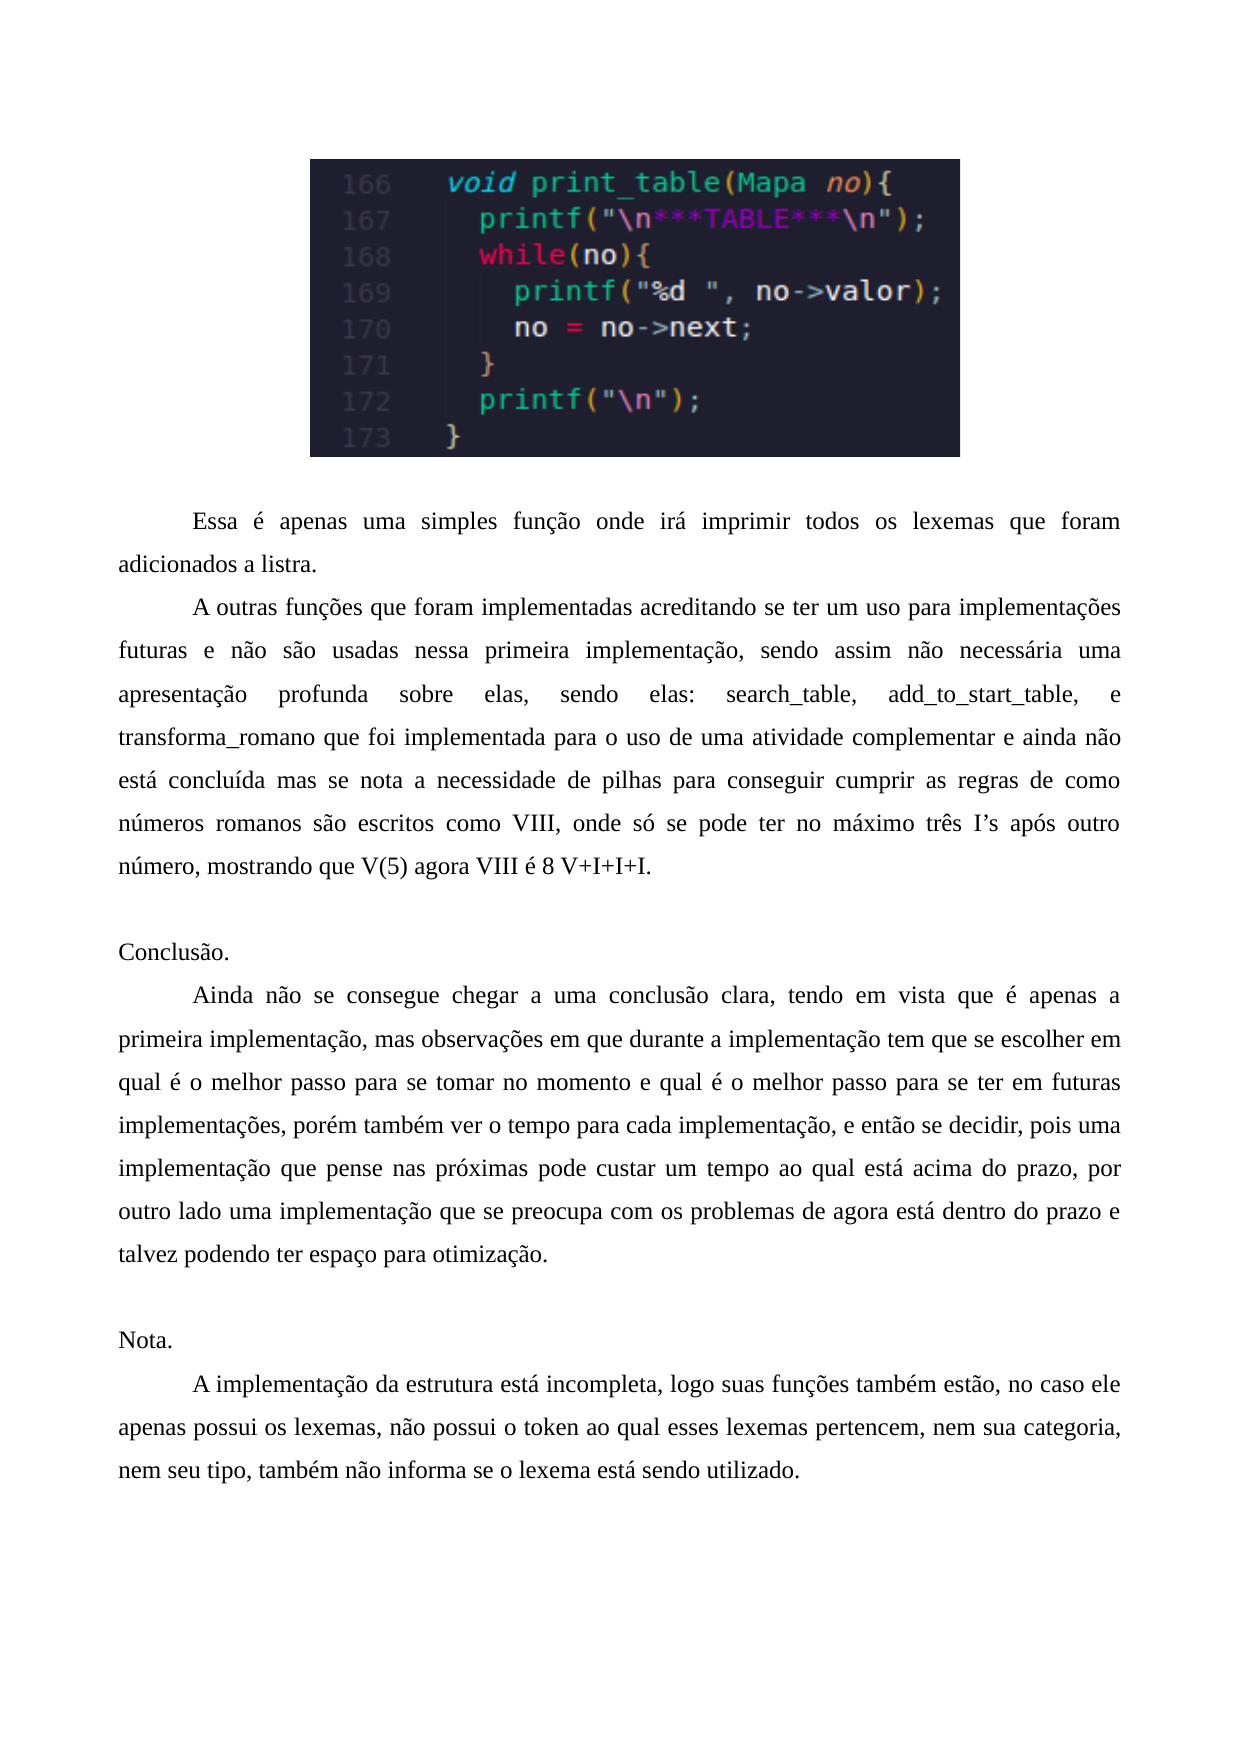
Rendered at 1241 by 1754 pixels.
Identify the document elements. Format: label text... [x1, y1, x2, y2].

text Essa é apenas uma simples função onde irá imprimir todos os lexemas que foram adicionados a listra. [118, 506, 1122, 578]
text A implementação da estrutura está incompleta, logo suas funções também estão, no caso ele apenas possui os lexemas, não possui o token ao qual esses lexemas pertencem, nem sua categoria, nem seu tipo, também não informa se o lexema está sendo utilizado. [118, 1369, 1122, 1484]
text Conclusão. [118, 937, 1122, 966]
text A outras funções que foram implementadas acreditando se ter um uso para implementações futuras e não são usadas nessa primeira implementação, sendo assim não necessária uma apresentação profunda sobre elas, sendo elas: search_table, add_to_start_table, e transforma_romano que foi implementada para o uso de uma atividade complementar e ainda não está concluída mas se nota a necessidade de pilhas para conseguir cumprir as regras de como números romanos são escritos como VIII, onde só se pode ter no máximo três I’s após outro número, mostrando que V(5) agora VIII é 8 V+I+I+I. [118, 592, 1122, 880]
picture [310, 159, 960, 457]
text Nota. [118, 1326, 1122, 1354]
text Ainda não se consegue chegar a uma conclusão clara, tendo em vista que é apenas a primeira implementação, mas observações em que durante a implementação tem que se escolher em qual é o melhor passo para se tomar no momento e qual é o melhor passo para se ter em futuras implementações, porém também ver o tempo para cada implementação, e então se decidir, pois uma implementação que pense nas próximas pode custar um tempo ao qual está acima do prazo, por outro lado uma implementação que se preocupa com os problemas de agora está dentro do prazo e talvez podendo ter espaço para otimização. [118, 981, 1122, 1268]
